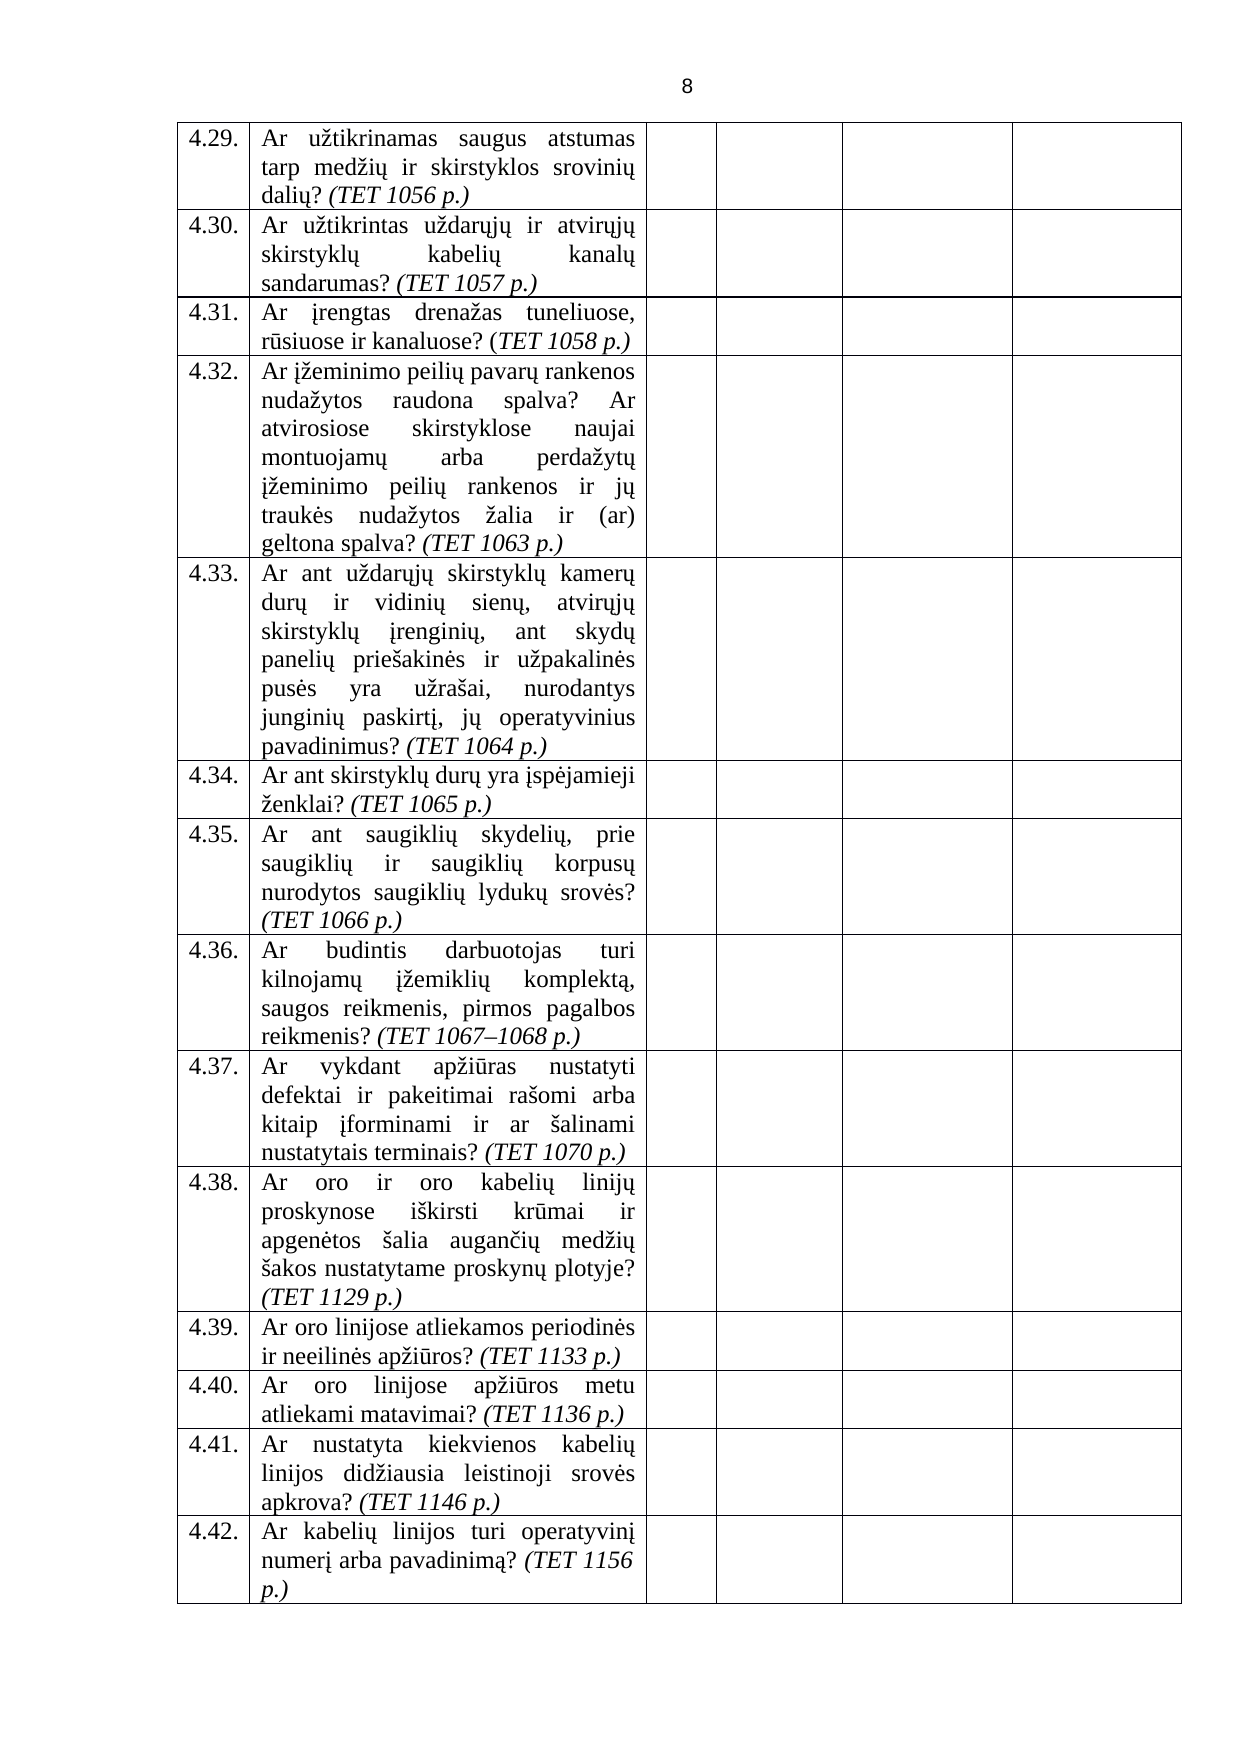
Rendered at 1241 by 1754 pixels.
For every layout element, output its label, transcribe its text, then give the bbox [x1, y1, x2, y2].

table_cell 4.42. [178, 1516, 249, 1603]
table_cell [647, 935, 716, 1050]
table_cell 4.34. [178, 761, 249, 818]
table_cell [843, 1167, 1012, 1311]
table_cell [1013, 298, 1181, 355]
table_cell [843, 935, 1012, 1050]
table_cell [843, 1051, 1012, 1166]
table_cell [717, 210, 842, 296]
table_cell Ar ant skirstyklų durų yra įspėjamieji ženklai? (TET 1065 p.) [250, 761, 646, 818]
table_cell Ar oro linijose atliekamos periodinės ir neeilinės apžiūros? (TET 1133 p.) [250, 1312, 646, 1369]
table_cell [717, 1312, 842, 1369]
table_cell [843, 1429, 1012, 1515]
table_cell [1013, 356, 1181, 557]
table_cell [1013, 935, 1181, 1050]
table_cell 4.41. [178, 1429, 249, 1515]
table_cell [647, 123, 716, 209]
table_cell 4.37. [178, 1051, 249, 1166]
table_cell [843, 819, 1012, 934]
table_cell Ar oro linijose apžiūros metu atliekami matavimai? (TET 1136 p.) [250, 1371, 646, 1428]
table_cell [1013, 1516, 1181, 1603]
table_cell [717, 298, 842, 355]
table_cell [843, 558, 1012, 759]
table_cell [843, 1312, 1012, 1369]
table_cell Ar nustatyta kiekvienos kabelių linijos didžiausia leistinoji srovės apkrova? (TET 1146 p.) [250, 1429, 646, 1515]
table_cell [717, 1429, 842, 1515]
table_cell [647, 819, 716, 934]
table_cell [647, 761, 716, 818]
table_cell [1013, 210, 1181, 296]
table_cell [717, 123, 842, 209]
table_cell [647, 1312, 716, 1369]
table_cell [843, 761, 1012, 818]
table_cell [1013, 1312, 1181, 1369]
table_cell [1013, 1167, 1181, 1311]
table_cell 4.36. [178, 935, 249, 1050]
table_cell Ar vykdant apžiūras nustatyti defektai ir pakeitimai rašomi arba kitaip įforminami ir ar šalinami nustatytais terminais? (TET 1070 p.) [250, 1051, 646, 1166]
table_cell 4.32. [178, 356, 249, 557]
table_cell 4.31. [178, 298, 249, 355]
table_cell 4.38. [178, 1167, 249, 1311]
table_cell 4.39. [178, 1312, 249, 1369]
table_cell [843, 1371, 1012, 1428]
table_cell [843, 123, 1012, 209]
table_cell [647, 1167, 716, 1311]
table_cell [647, 210, 716, 296]
table_cell [843, 210, 1012, 296]
table_cell Ar įžeminimo peilių pavarų rankenos nudažytos raudona spalva? Ar atvirosiose skirstyklose naujai montuojamų arba perdažytų įžeminimo peilių rankenos ir jų traukės nudažytos žalia ir (ar) geltona spalva? (TET 1063 p.) [250, 356, 646, 557]
table_cell Ar užtikrintas uždarųjų ir atvirųjų skirstyklų kabelių kanalų sandarumas? (TET 1057 p.) [250, 210, 646, 296]
table_cell 4.30. [178, 210, 249, 296]
table_cell [717, 819, 842, 934]
table_cell Ar budintis darbuotojas turi kilnojamų įžemiklių komplektą, saugos reikmenis, pirmos pagalbos reikmenis? (TET 1067–1068 p.) [250, 935, 646, 1050]
table_cell [647, 1429, 716, 1515]
table_cell Ar užtikrinamas saugus atstumas tarp medžių ir skirstyklos srovinių dalių? (TET 1056 p.) [250, 123, 646, 209]
table_cell [647, 356, 716, 557]
table_cell [1013, 819, 1181, 934]
table_cell [647, 298, 716, 355]
table_cell 4.33. [178, 558, 249, 759]
table_cell [843, 356, 1012, 557]
table_cell Ar įrengtas drenažas tuneliuose, rūsiuose ir kanaluose? (TET 1058 p.) [250, 298, 646, 355]
table_cell [843, 1516, 1012, 1603]
table_cell [717, 1167, 842, 1311]
table_cell 4.29. [178, 123, 249, 209]
table_cell [1013, 1371, 1181, 1428]
table_cell Ar oro ir oro kabelių linijų proskynose iškirsti krūmai ir apgenėtos šalia augančių medžių šakos nustatytame proskynų plotyje? (TET 1129 p.) [250, 1167, 646, 1311]
table_cell [843, 298, 1012, 355]
table_cell [1013, 761, 1181, 818]
table_cell [647, 558, 716, 759]
table_cell [717, 1516, 842, 1603]
table_cell [717, 356, 842, 557]
table_cell [717, 558, 842, 759]
table_cell [717, 1371, 842, 1428]
table_cell [647, 1371, 716, 1428]
table_cell [1013, 1051, 1181, 1166]
table_cell Ar ant uždarųjų skirstyklų kamerų durų ir vidinių sienų, atvirųjų skirstyklų įrenginių, ant skydų panelių priešakinės ir užpakalinės pusės yra užrašai, nurodantys junginių paskirtį, jų operatyvinius pavadinimus? (TET 1064 p.) [250, 558, 646, 759]
table_cell 4.40. [178, 1371, 249, 1428]
table_cell [1013, 1429, 1181, 1515]
table_cell [1013, 558, 1181, 759]
table_cell Ar ant saugiklių skydelių, prie saugiklių ir saugiklių korpusų nurodytos saugiklių lydukų srovės? (TET 1066 p.) [250, 819, 646, 934]
table_cell [1013, 123, 1181, 209]
table_cell [647, 1516, 716, 1603]
table_cell Ar kabelių linijos turi operatyvinį numerį arba pavadinimą? (TET 1156 p.) [250, 1516, 646, 1603]
table_cell [717, 1051, 842, 1166]
table_cell [647, 1051, 716, 1166]
table_cell 4.35. [178, 819, 249, 934]
table_cell [717, 935, 842, 1050]
table_cell [717, 761, 842, 818]
